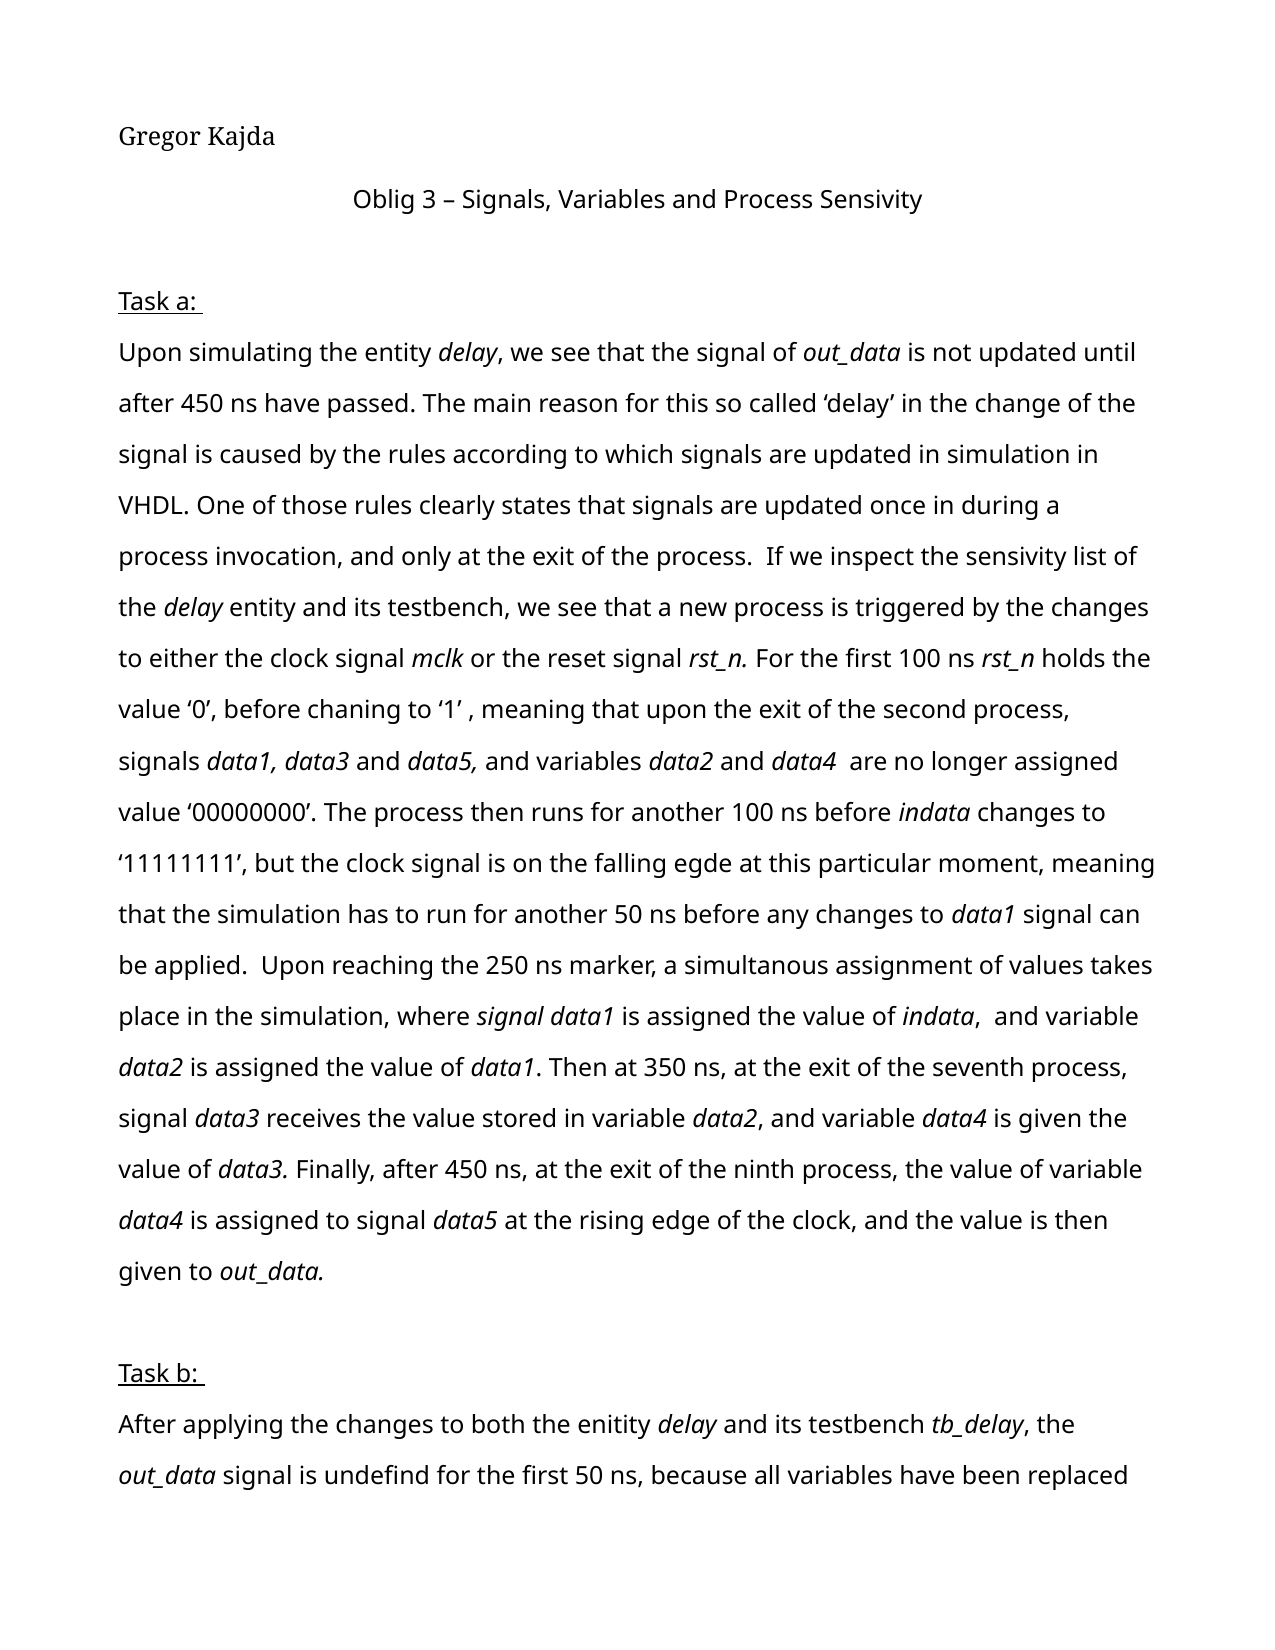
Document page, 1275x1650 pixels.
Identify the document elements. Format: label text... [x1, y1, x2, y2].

text Oblig 3 – Signals, Variables and Process Sensivity [118, 182, 1157, 216]
text After applying the changes to both the enitity delay and its testbench tb_delay, the out_data signal is undefind for the first 50 ns, because all variables have been replaced [118, 1407, 1157, 1492]
text Upon simulating the entity delay, we see that the signal of out_data is not updated until after 450 ns have passed. The main reason for this so called ‘delay’ in the change of the signal is caused by the rules according to which signals are updated in simulation in VHDL. One of those rules clearly states that signals are updated once in during a process invocation, and only at the exit of the process. If we inspect the sensivity list of the delay entity and its testbench, we see that a new process is triggered by the changes to either the clock signal mclk or the reset signal rst_n. For the first 100 ns rst_n holds the value ‘0’, before chaning to ‘1’ , meaning that upon the exit of the second process, signals data1, data3 and data5, and variables data2 and data4 are no longer assigned value ‘00000000’. The process then runs for another 100 ns before indata changes to ‘11111111’, but the clock signal is on the falling egde at this particular moment, meaning that the simulation has to run for another 50 ns before any changes to data1 signal can be applied. Upon reaching the 250 ns marker, a simultanous assignment of values takes place in the simulation, where signal data1 is assigned the value of indata, and variable data2 is assigned the value of data1. Then at 350 ns, at the exit of the seventh process, signal data3 receives the value stored in variable data2, and variable data4 is given the value of data3. Finally, after 450 ns, at the exit of the ninth process, the value of variable data4 is assigned to signal data5 at the rising edge of the clock, and the value is then given to out_data. [118, 335, 1157, 1288]
text Task b: [118, 1356, 1157, 1390]
text Task a: [118, 284, 1157, 318]
